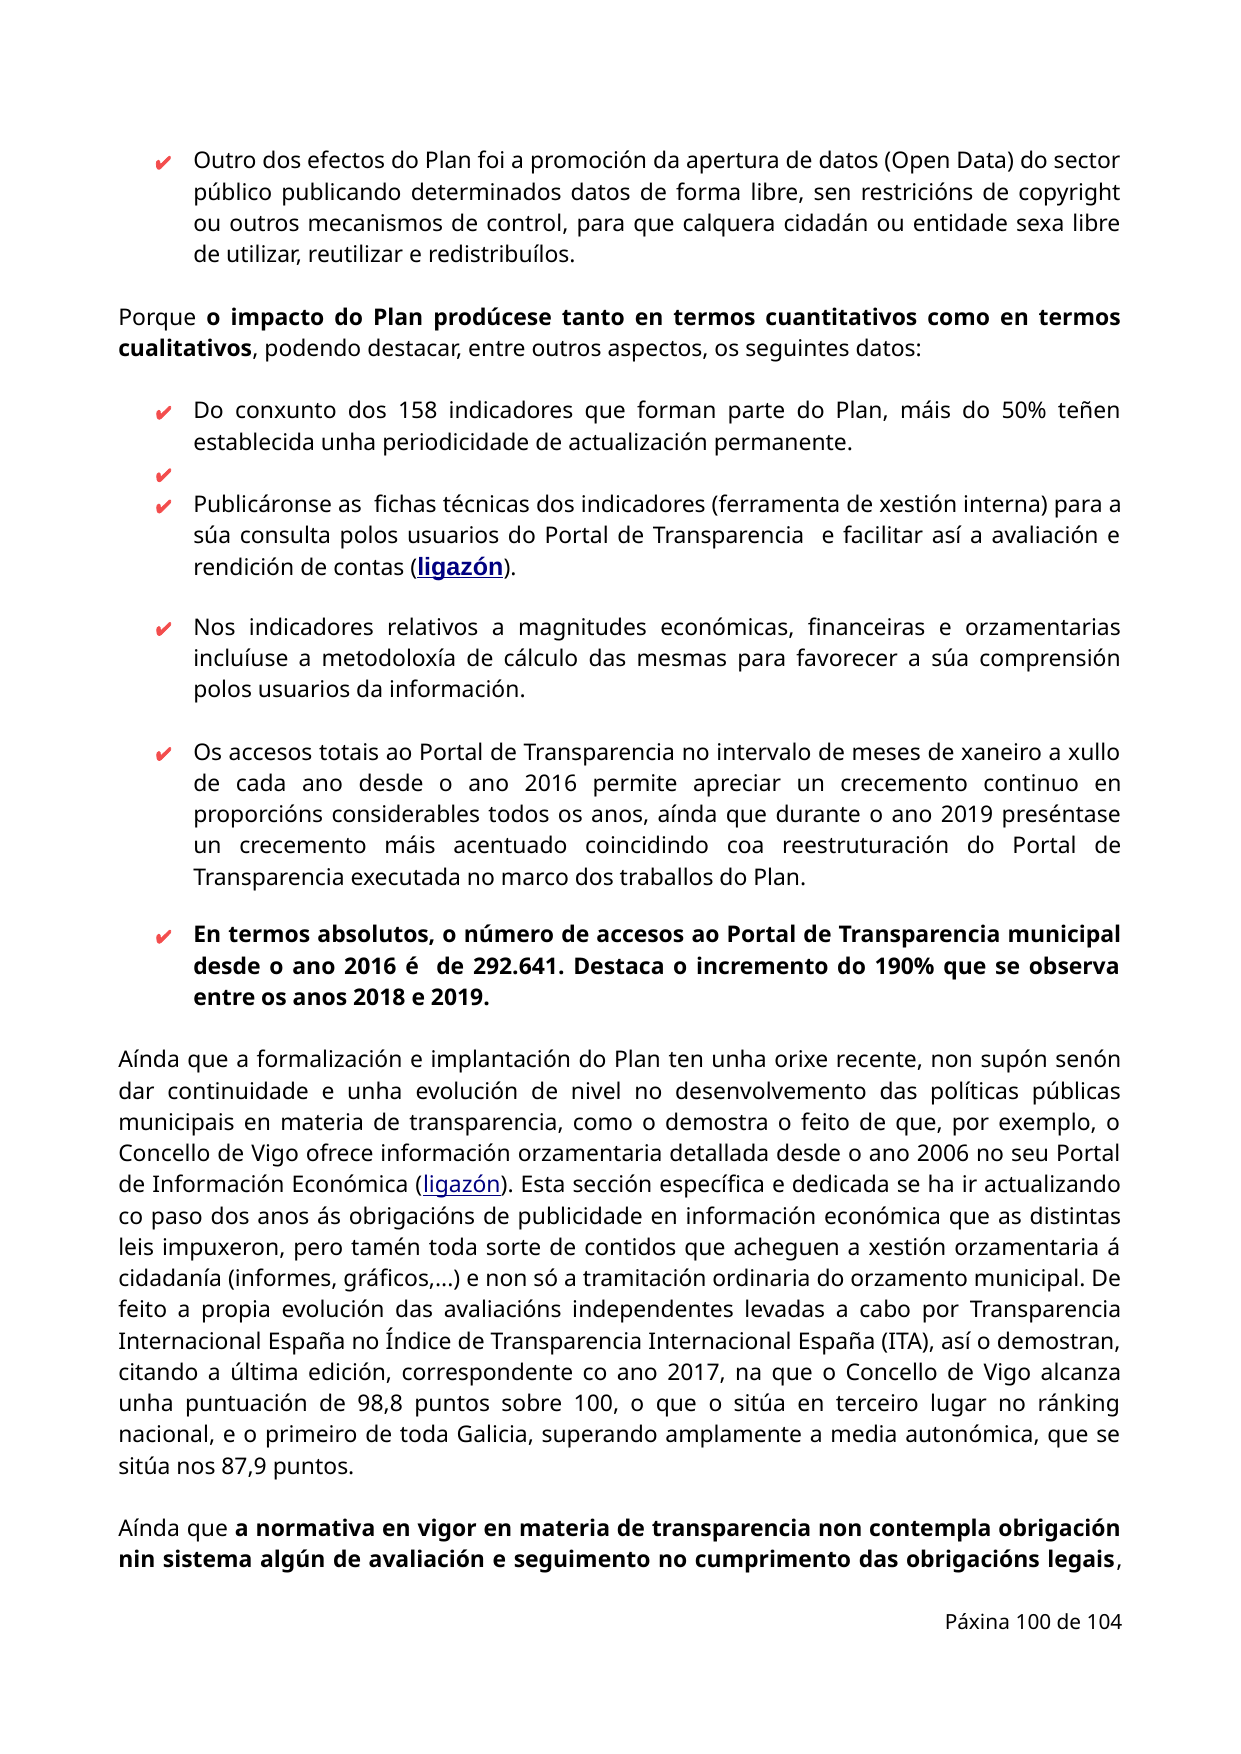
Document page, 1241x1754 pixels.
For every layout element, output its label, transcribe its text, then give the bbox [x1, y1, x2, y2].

list Outro dos efectos do Plan foi a promoción da apertura de datos (Open Data) do sector público publicando determinados datos de forma libre, sen restricións de copyright ou outros mecanismos de control, para que calquera cidadán ou entidade sexa libre de utilizar, reutilizar e redistribuílos. [156, 144, 1122, 269]
text Porque o impacto do Plan prodúcese tanto en termos cuantitativos como en termos cualitativos, podendo destacar, entre outros aspectos, os seguintes datos: [118, 301, 1122, 363]
list Nos indicadores relativos a magnitudes económicas, financeiras e orzamentarias incluíuse a metodoloxía de cálculo das mesmas para favorecer a súa comprensión polos usuarios da información. [156, 611, 1122, 704]
list En termos absolutos, o número de accesos ao Portal de Transparencia municipal desde o ano 2016 é de 292.641. Destaca o incremento do 190% que se observa entre os anos 2018 e 2019. [156, 918, 1122, 1012]
list Do conxunto dos 158 indicadores que forman parte do Plan, máis do 50% teñen establecida unha periodicidade de actualización permanente. [156, 394, 1122, 457]
list Publicáronse as fichas técnicas dos indicadores (ferramenta de xestión interna) para a súa consulta polos usuarios do Portal de Transparencia e facilitar así a avaliación e rendición de contas (ligazón). [156, 488, 1122, 582]
list Os accesos totais ao Portal de Transparencia no intervalo de meses de xaneiro a xullo de cada ano desde o ano 2016 permite apreciar un crecemento continuo en proporcións considerables todos os anos, aínda que durante o ano 2019 preséntase un crecemento máis acentuado coincidindo coa reestruturación do Portal de Transparencia executada no marco dos traballos do Plan. [156, 736, 1122, 892]
text Aínda que a normativa en vigor en materia de transparencia non contempla obrigación nin sistema algún de avaliación e seguimento no cumprimento das obrigacións legais, [118, 1512, 1122, 1574]
text Aínda que a formalización e implantación do Plan ten unha orixe recente, non supón senón dar continuidade e unha evolución de nivel no desenvolvemento das políticas públicas municipais en materia de transparencia, como o demostra o feito de que, por exemplo, o Concello de Vigo ofrece información orzamentaria detallada desde o ano 2006 no seu Portal de Información Económica (ligazón). Esta sección específica e dedicada se ha ir actualizando co paso dos anos ás obrigacións de publicidade en información económica que as distintas leis impuxeron, pero tamén toda sorte de contidos que acheguen a xestión orzamentaria á cidadanía (informes, gráficos,...) e non só a tramitación ordinaria do orzamento municipal. De feito a propia evolución das avaliacións independentes levadas a cabo por Transparencia Internacional España no Índice de Transparencia Internacional España (ITA), así o demostran, citando a última edición, correspondente co ano 2017, na que o Concello de Vigo alcanza unha puntuación de 98,8 puntos sobre 100, o que o sitúa en terceiro lugar no ránking nacional, e o primeiro de toda Galicia, superando amplamente a media autonómica, que se sitúa nos 87,9 puntos. [118, 1043, 1122, 1481]
